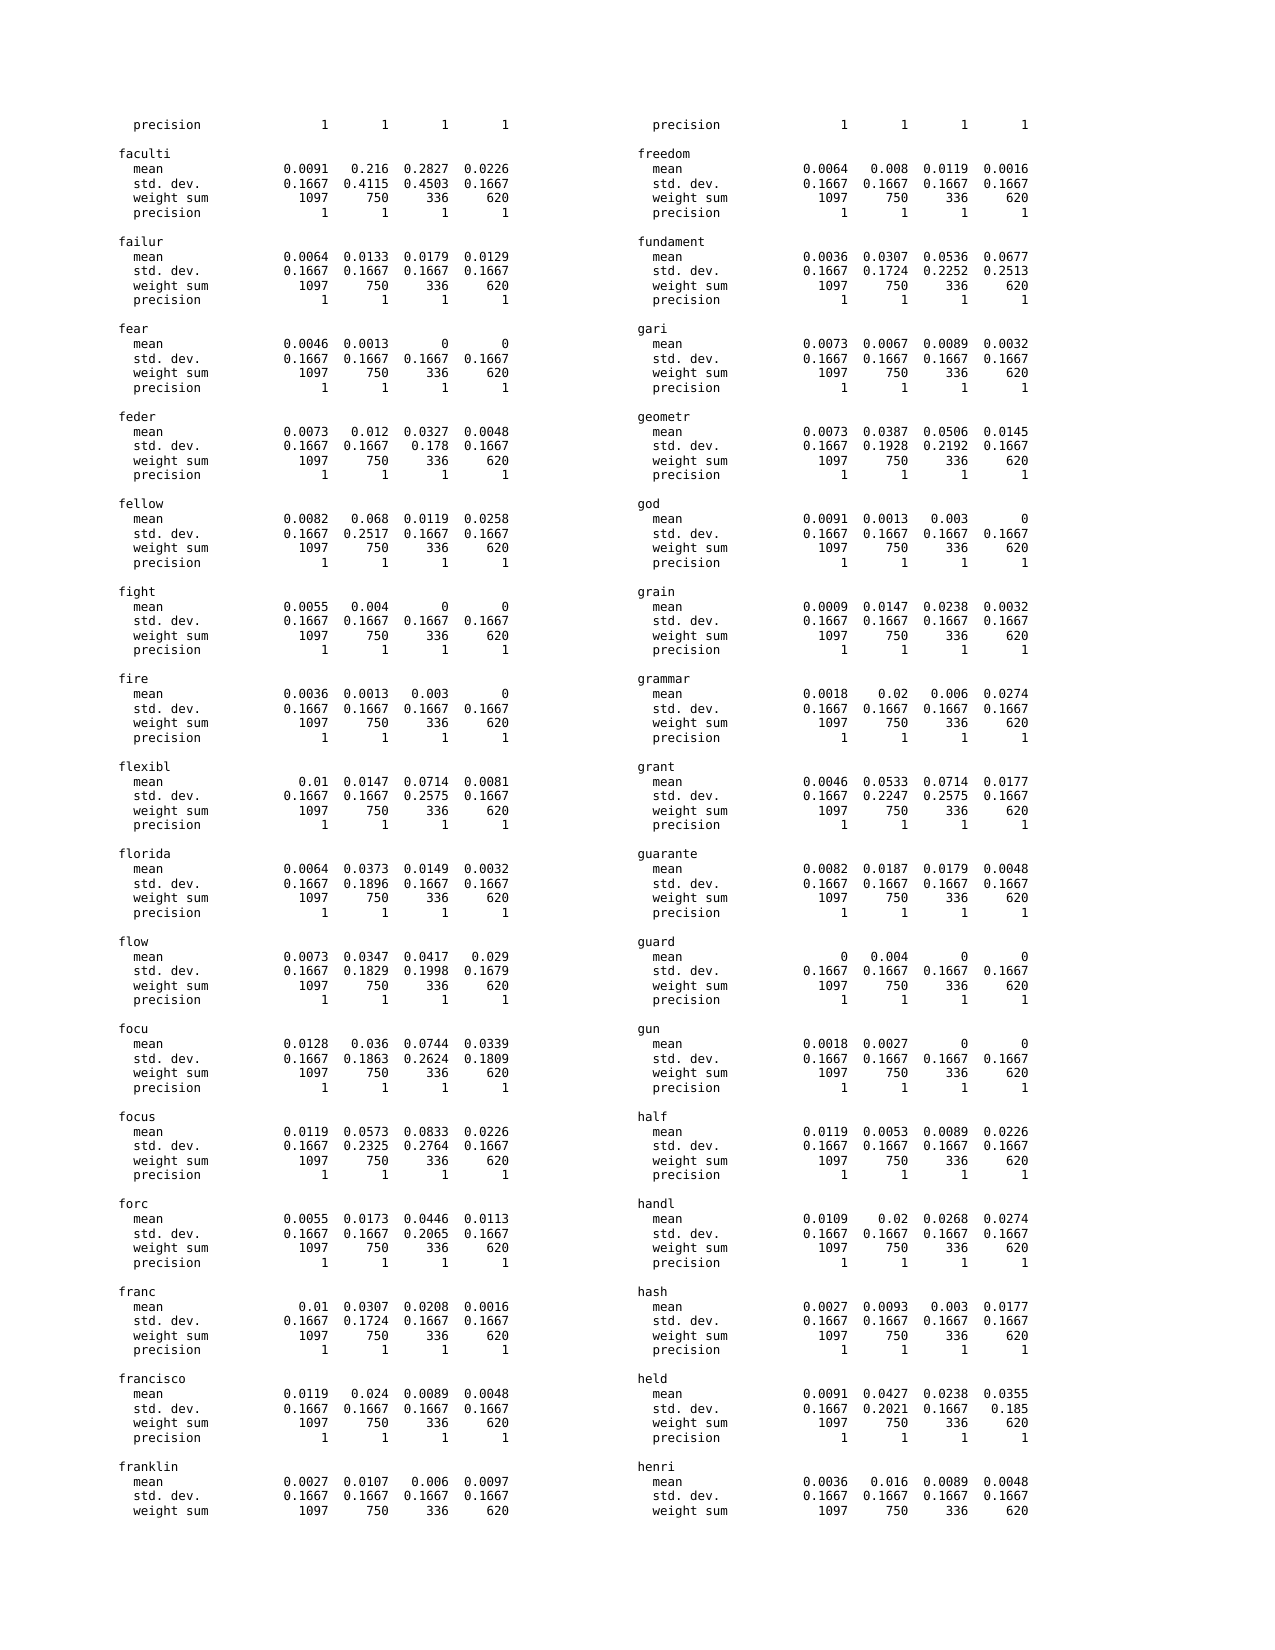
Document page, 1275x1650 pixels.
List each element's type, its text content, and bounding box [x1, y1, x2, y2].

text weight sum 1097 750 336 620 [118, 278, 637, 293]
text std. dev. 0.1667 0.1896 0.1667 0.1667 [118, 876, 637, 891]
text weight sum 1097 750 336 620 [637, 453, 1157, 468]
text half [637, 1110, 1157, 1124]
text mean 0.0091 0.0013 0.003 0 [637, 512, 1157, 526]
text weight sum 1097 750 336 620 [118, 366, 637, 381]
text mean 0 0.004 0 0 [637, 949, 1157, 964]
text weight sum 1097 750 336 620 [118, 1503, 637, 1518]
text guarante [637, 847, 1157, 862]
text mean 0.0091 0.0427 0.0238 0.0355 [637, 1387, 1157, 1401]
text weight sum 1097 750 336 620 [637, 803, 1157, 818]
text gari [637, 322, 1157, 337]
text std. dev. 0.1667 0.1667 0.1667 0.1667 [637, 1314, 1157, 1328]
text precision 1 1 1 1 [637, 293, 1157, 308]
text std. dev. 0.1667 0.1829 0.1998 0.1679 [118, 964, 637, 978]
text focus [118, 1110, 637, 1124]
text std. dev. 0.1667 0.1863 0.2624 0.1809 [118, 1051, 637, 1066]
text florida [118, 847, 637, 862]
text precision 1 1 1 1 [637, 1168, 1157, 1183]
text precision 1 1 1 1 [118, 906, 637, 920]
text mean 0.0128 0.036 0.0744 0.0339 [118, 1037, 637, 1051]
text precision 1 1 1 1 [118, 118, 637, 133]
text precision 1 1 1 1 [118, 1256, 637, 1270]
text precision 1 1 1 1 [118, 1343, 637, 1358]
text weight sum 1097 750 336 620 [118, 1066, 637, 1081]
text precision 1 1 1 1 [637, 731, 1157, 745]
text precision 1 1 1 1 [118, 381, 637, 395]
text mean 0.0119 0.024 0.0089 0.0048 [118, 1387, 637, 1401]
text forc [118, 1197, 637, 1212]
text weight sum 1097 750 336 620 [118, 803, 637, 818]
text precision 1 1 1 1 [637, 906, 1157, 920]
text mean 0.01 0.0307 0.0208 0.0016 [118, 1299, 637, 1314]
text mean 0.0082 0.068 0.0119 0.0258 [118, 512, 637, 526]
text weight sum 1097 750 336 620 [637, 978, 1157, 993]
text std. dev. 0.1667 0.4115 0.4503 0.1667 [118, 176, 637, 191]
text std. dev. 0.1667 0.1724 0.2252 0.2513 [637, 264, 1157, 278]
text weight sum 1097 750 336 620 [637, 628, 1157, 643]
text weight sum 1097 750 336 620 [118, 541, 637, 556]
text mean 0.0036 0.016 0.0089 0.0048 [637, 1474, 1157, 1489]
text weight sum 1097 750 336 620 [637, 1241, 1157, 1256]
text std. dev. 0.1667 0.1667 0.1667 0.1667 [637, 701, 1157, 716]
text weight sum 1097 750 336 620 [637, 191, 1157, 206]
text mean 0.0119 0.0573 0.0833 0.0226 [118, 1124, 637, 1139]
text std. dev. 0.1667 0.2247 0.2575 0.1667 [637, 789, 1157, 803]
text flexibl [118, 760, 637, 774]
text weight sum 1097 750 336 620 [637, 891, 1157, 906]
text std. dev. 0.1667 0.1667 0.1667 0.1667 [637, 351, 1157, 366]
text std. dev. 0.1667 0.1667 0.1667 0.1667 [118, 614, 637, 628]
text precision 1 1 1 1 [118, 293, 637, 308]
text std. dev. 0.1667 0.1667 0.1667 0.1667 [118, 351, 637, 366]
text std. dev. 0.1667 0.1667 0.1667 0.1667 [637, 614, 1157, 628]
text weight sum 1097 750 336 620 [637, 1328, 1157, 1343]
text henri [637, 1460, 1157, 1474]
text std. dev. 0.1667 0.1667 0.1667 0.1667 [637, 526, 1157, 541]
text std. dev. 0.1667 0.2517 0.1667 0.1667 [118, 526, 637, 541]
text weight sum 1097 750 336 620 [637, 1153, 1157, 1168]
text precision 1 1 1 1 [637, 643, 1157, 658]
text std. dev. 0.1667 0.1928 0.2192 0.1667 [637, 439, 1157, 453]
text precision 1 1 1 1 [637, 468, 1157, 483]
text mean 0.0046 0.0533 0.0714 0.0177 [637, 774, 1157, 789]
text precision 1 1 1 1 [118, 556, 637, 570]
text weight sum 1097 750 336 620 [118, 716, 637, 731]
text mean 0.0036 0.0013 0.003 0 [118, 687, 637, 701]
text mean 0.0073 0.0387 0.0506 0.0145 [637, 424, 1157, 439]
text hash [637, 1285, 1157, 1299]
text fire [118, 672, 637, 687]
text held [637, 1372, 1157, 1387]
text precision 1 1 1 1 [637, 206, 1157, 220]
text std. dev. 0.1667 0.1667 0.2575 0.1667 [118, 789, 637, 803]
text franc [118, 1285, 637, 1299]
text std. dev. 0.1667 0.1667 0.1667 0.1667 [637, 1226, 1157, 1241]
text weight sum 1097 750 336 620 [118, 191, 637, 206]
text precision 1 1 1 1 [118, 993, 637, 1008]
text mean 0.0064 0.008 0.0119 0.0016 [637, 162, 1157, 176]
text std. dev. 0.1667 0.1667 0.2065 0.1667 [118, 1226, 637, 1241]
text precision 1 1 1 1 [637, 118, 1157, 133]
text mean 0.0055 0.0173 0.0446 0.0113 [118, 1212, 637, 1226]
text precision 1 1 1 1 [118, 1081, 637, 1095]
text franklin [118, 1460, 637, 1474]
text precision 1 1 1 1 [637, 818, 1157, 833]
text guard [637, 935, 1157, 949]
text weight sum 1097 750 336 620 [118, 891, 637, 906]
text precision 1 1 1 1 [118, 731, 637, 745]
text weight sum 1097 750 336 620 [118, 628, 637, 643]
text mean 0.01 0.0147 0.0714 0.0081 [118, 774, 637, 789]
text std. dev. 0.1667 0.1667 0.1667 0.1667 [637, 964, 1157, 978]
text precision 1 1 1 1 [637, 381, 1157, 395]
text std. dev. 0.1667 0.1667 0.178 0.1667 [118, 439, 637, 453]
text grammar [637, 672, 1157, 687]
text francisco [118, 1372, 637, 1387]
text precision 1 1 1 1 [637, 993, 1157, 1008]
text faculti [118, 147, 637, 162]
text handl [637, 1197, 1157, 1212]
text flow [118, 935, 637, 949]
text weight sum 1097 750 336 620 [637, 366, 1157, 381]
text std. dev. 0.1667 0.1724 0.1667 0.1667 [118, 1314, 637, 1328]
text mean 0.0064 0.0133 0.0179 0.0129 [118, 249, 637, 264]
text weight sum 1097 750 336 620 [637, 278, 1157, 293]
text std. dev. 0.1667 0.1667 0.1667 0.1667 [118, 701, 637, 716]
text std. dev. 0.1667 0.1667 0.1667 0.1667 [637, 1489, 1157, 1503]
text mean 0.0046 0.0013 0 0 [118, 337, 637, 351]
text std. dev. 0.1667 0.1667 0.1667 0.1667 [118, 1401, 637, 1416]
text std. dev. 0.1667 0.1667 0.1667 0.1667 [637, 876, 1157, 891]
text mean 0.0009 0.0147 0.0238 0.0032 [637, 599, 1157, 614]
text mean 0.0055 0.004 0 0 [118, 599, 637, 614]
text weight sum 1097 750 336 620 [118, 1416, 637, 1431]
text precision 1 1 1 1 [637, 1081, 1157, 1095]
text fight [118, 585, 637, 599]
text weight sum 1097 750 336 620 [118, 453, 637, 468]
text gun [637, 1022, 1157, 1037]
text mean 0.0109 0.02 0.0268 0.0274 [637, 1212, 1157, 1226]
text fundament [637, 235, 1157, 249]
text mean 0.0036 0.0307 0.0536 0.0677 [637, 249, 1157, 264]
text mean 0.0091 0.216 0.2827 0.0226 [118, 162, 637, 176]
text grant [637, 760, 1157, 774]
text precision 1 1 1 1 [637, 556, 1157, 570]
text weight sum 1097 750 336 620 [118, 1153, 637, 1168]
text weight sum 1097 750 336 620 [637, 716, 1157, 731]
text weight sum 1097 750 336 620 [118, 978, 637, 993]
text precision 1 1 1 1 [118, 1431, 637, 1445]
text mean 0.0027 0.0107 0.006 0.0097 [118, 1474, 637, 1489]
text precision 1 1 1 1 [637, 1343, 1157, 1358]
text weight sum 1097 750 336 620 [637, 541, 1157, 556]
text grain [637, 585, 1157, 599]
text weight sum 1097 750 336 620 [118, 1241, 637, 1256]
text std. dev. 0.1667 0.2021 0.1667 0.185 [637, 1401, 1157, 1416]
text precision 1 1 1 1 [637, 1431, 1157, 1445]
text freedom [637, 147, 1157, 162]
text fellow [118, 497, 637, 512]
text mean 0.0018 0.02 0.006 0.0274 [637, 687, 1157, 701]
text mean 0.0073 0.0067 0.0089 0.0032 [637, 337, 1157, 351]
text precision 1 1 1 1 [118, 468, 637, 483]
text precision 1 1 1 1 [637, 1256, 1157, 1270]
text std. dev. 0.1667 0.1667 0.1667 0.1667 [637, 1051, 1157, 1066]
text std. dev. 0.1667 0.1667 0.1667 0.1667 [637, 1139, 1157, 1153]
text mean 0.0064 0.0373 0.0149 0.0032 [118, 862, 637, 876]
text mean 0.0073 0.012 0.0327 0.0048 [118, 424, 637, 439]
text weight sum 1097 750 336 620 [118, 1328, 637, 1343]
text feder [118, 410, 637, 424]
text mean 0.0082 0.0187 0.0179 0.0048 [637, 862, 1157, 876]
text weight sum 1097 750 336 620 [637, 1503, 1157, 1518]
text god [637, 497, 1157, 512]
text weight sum 1097 750 336 620 [637, 1066, 1157, 1081]
text mean 0.0119 0.0053 0.0089 0.0226 [637, 1124, 1157, 1139]
text precision 1 1 1 1 [118, 818, 637, 833]
text std. dev. 0.1667 0.1667 0.1667 0.1667 [118, 1489, 637, 1503]
text mean 0.0018 0.0027 0 0 [637, 1037, 1157, 1051]
text std. dev. 0.1667 0.2325 0.2764 0.1667 [118, 1139, 637, 1153]
text focu [118, 1022, 637, 1037]
text mean 0.0027 0.0093 0.003 0.0177 [637, 1299, 1157, 1314]
text precision 1 1 1 1 [118, 643, 637, 658]
text fear [118, 322, 637, 337]
text failur [118, 235, 637, 249]
text weight sum 1097 750 336 620 [637, 1416, 1157, 1431]
text geometr [637, 410, 1157, 424]
text std. dev. 0.1667 0.1667 0.1667 0.1667 [118, 264, 637, 278]
text precision 1 1 1 1 [118, 206, 637, 220]
text std. dev. 0.1667 0.1667 0.1667 0.1667 [637, 176, 1157, 191]
text mean 0.0073 0.0347 0.0417 0.029 [118, 949, 637, 964]
text precision 1 1 1 1 [118, 1168, 637, 1183]
